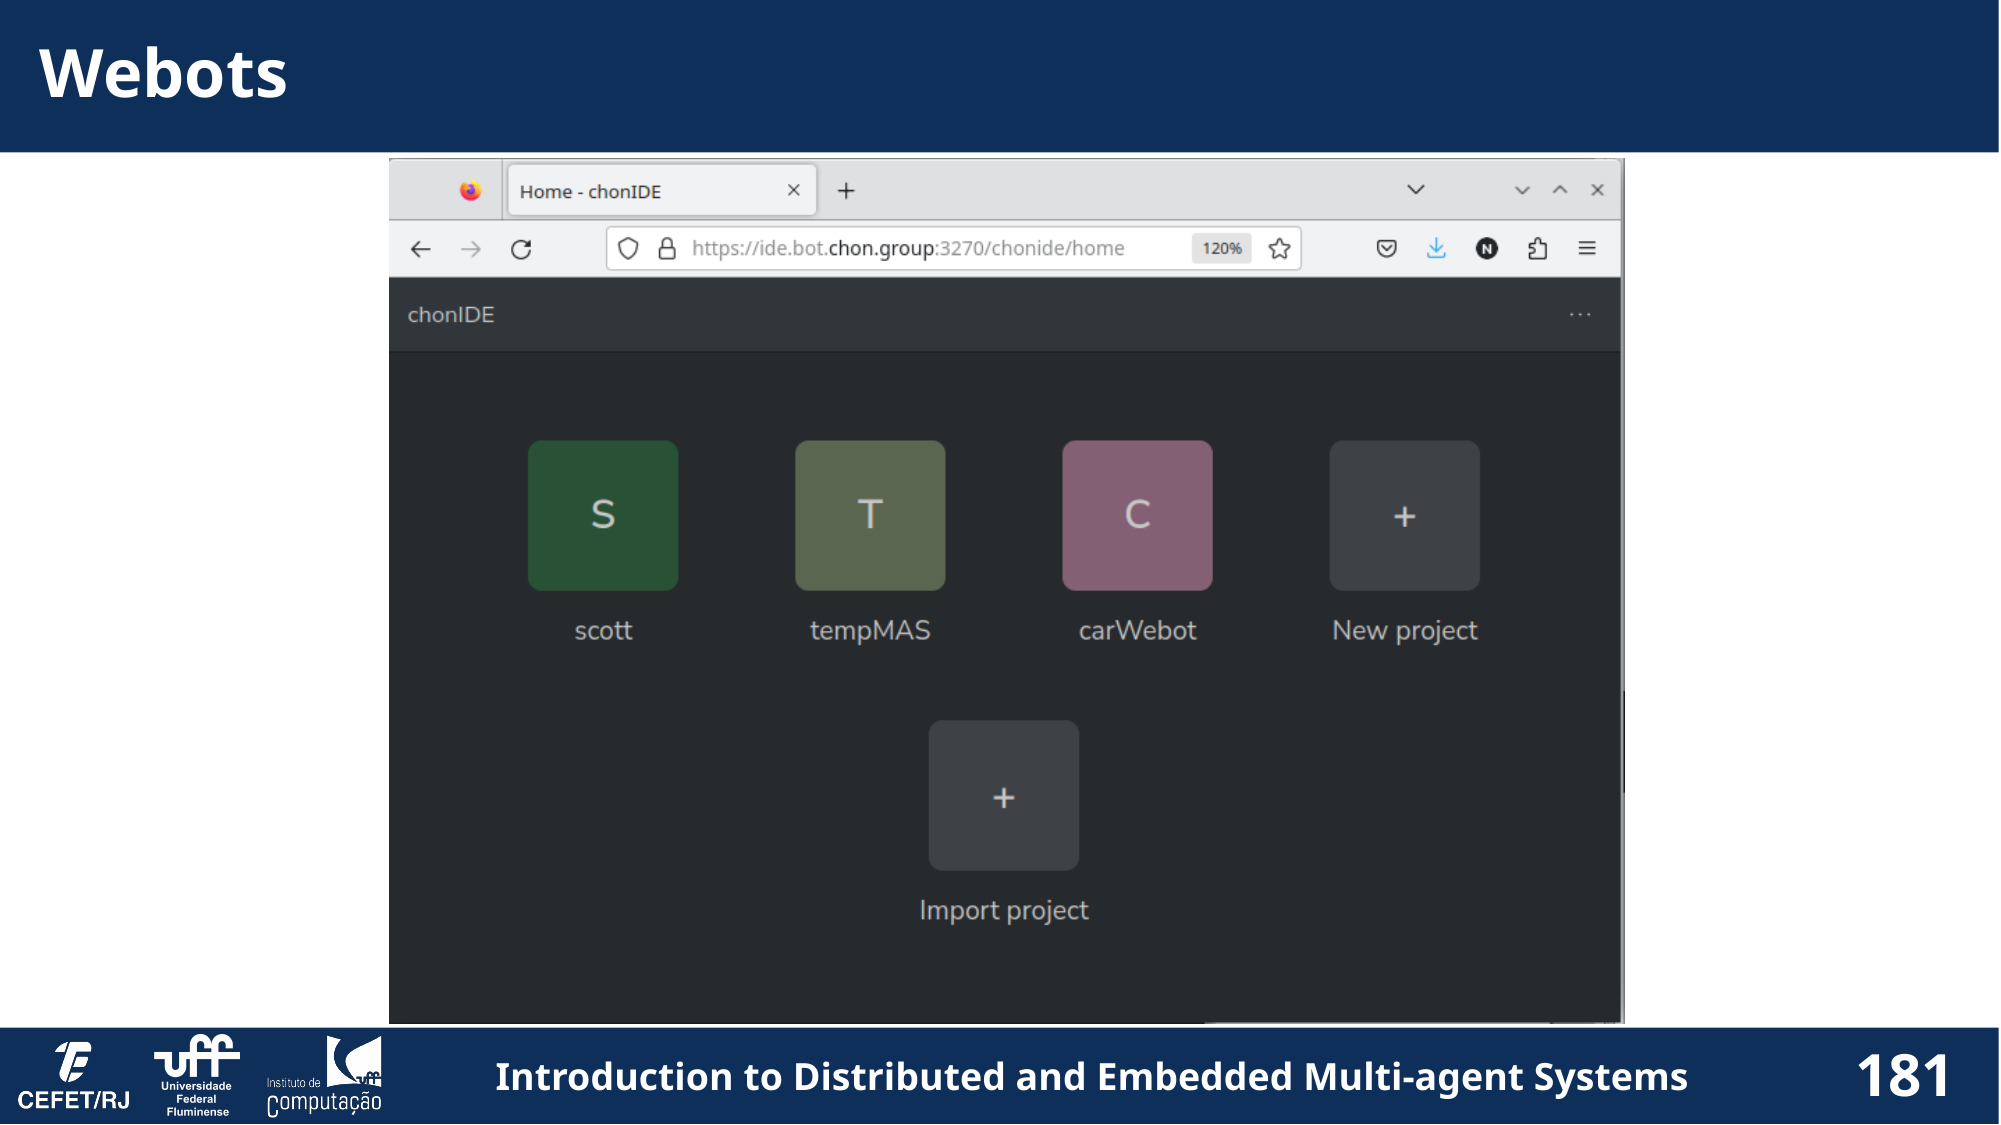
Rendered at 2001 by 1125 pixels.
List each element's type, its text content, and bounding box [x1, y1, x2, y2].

picture [265, 1033, 383, 1118]
picture [18, 1021, 129, 1125]
picture [389, 158, 1625, 1024]
picture [153, 1033, 241, 1121]
text_box Webots [25, 23, 1998, 116]
